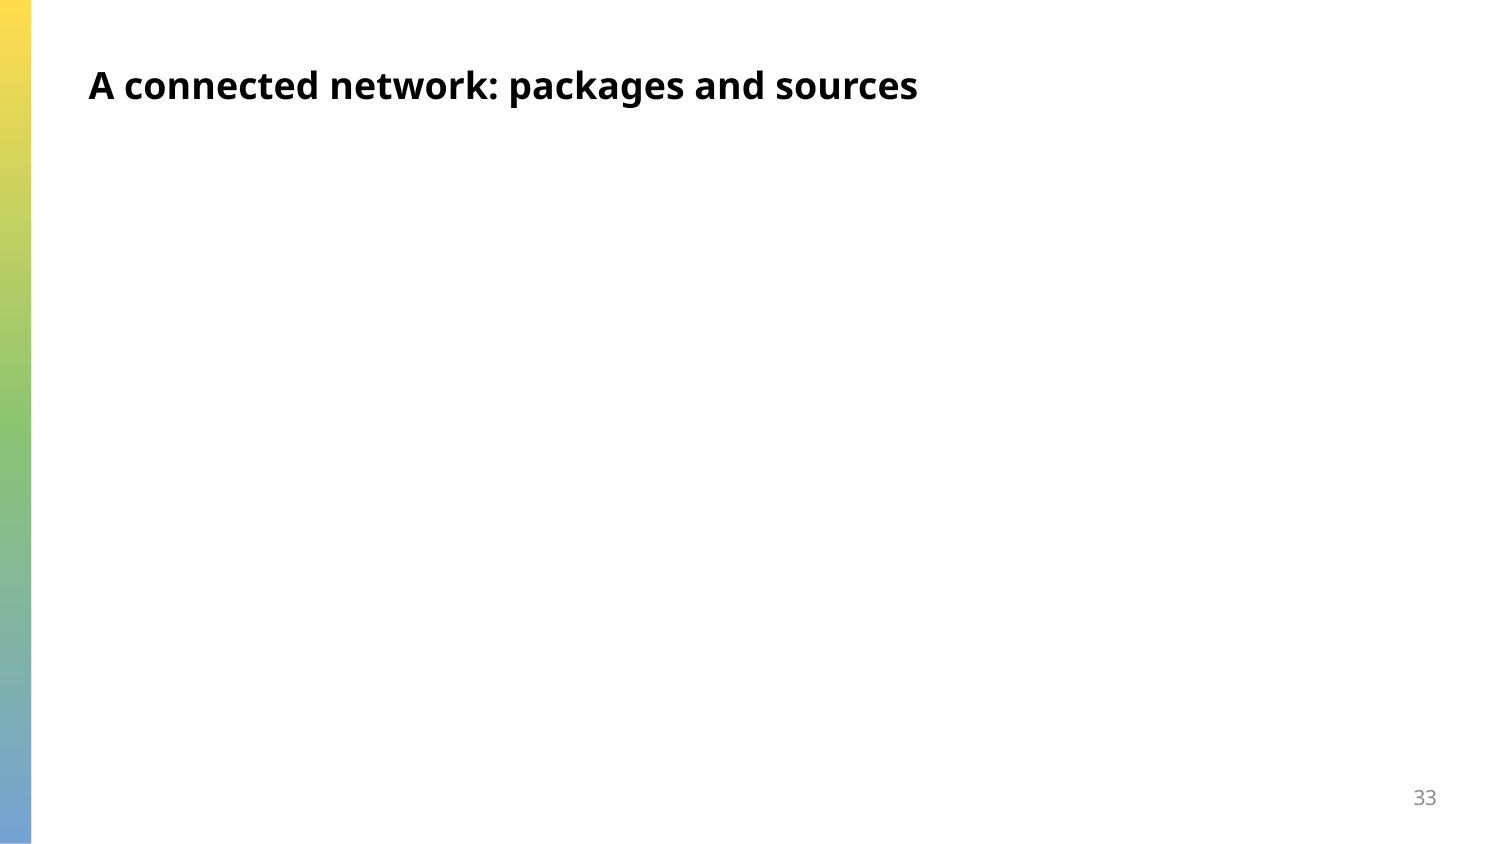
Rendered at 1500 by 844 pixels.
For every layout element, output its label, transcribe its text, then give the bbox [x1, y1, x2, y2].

picture [0, 0, 1500, 844]
list A connected network: packages and sources [88, 61, 1442, 157]
